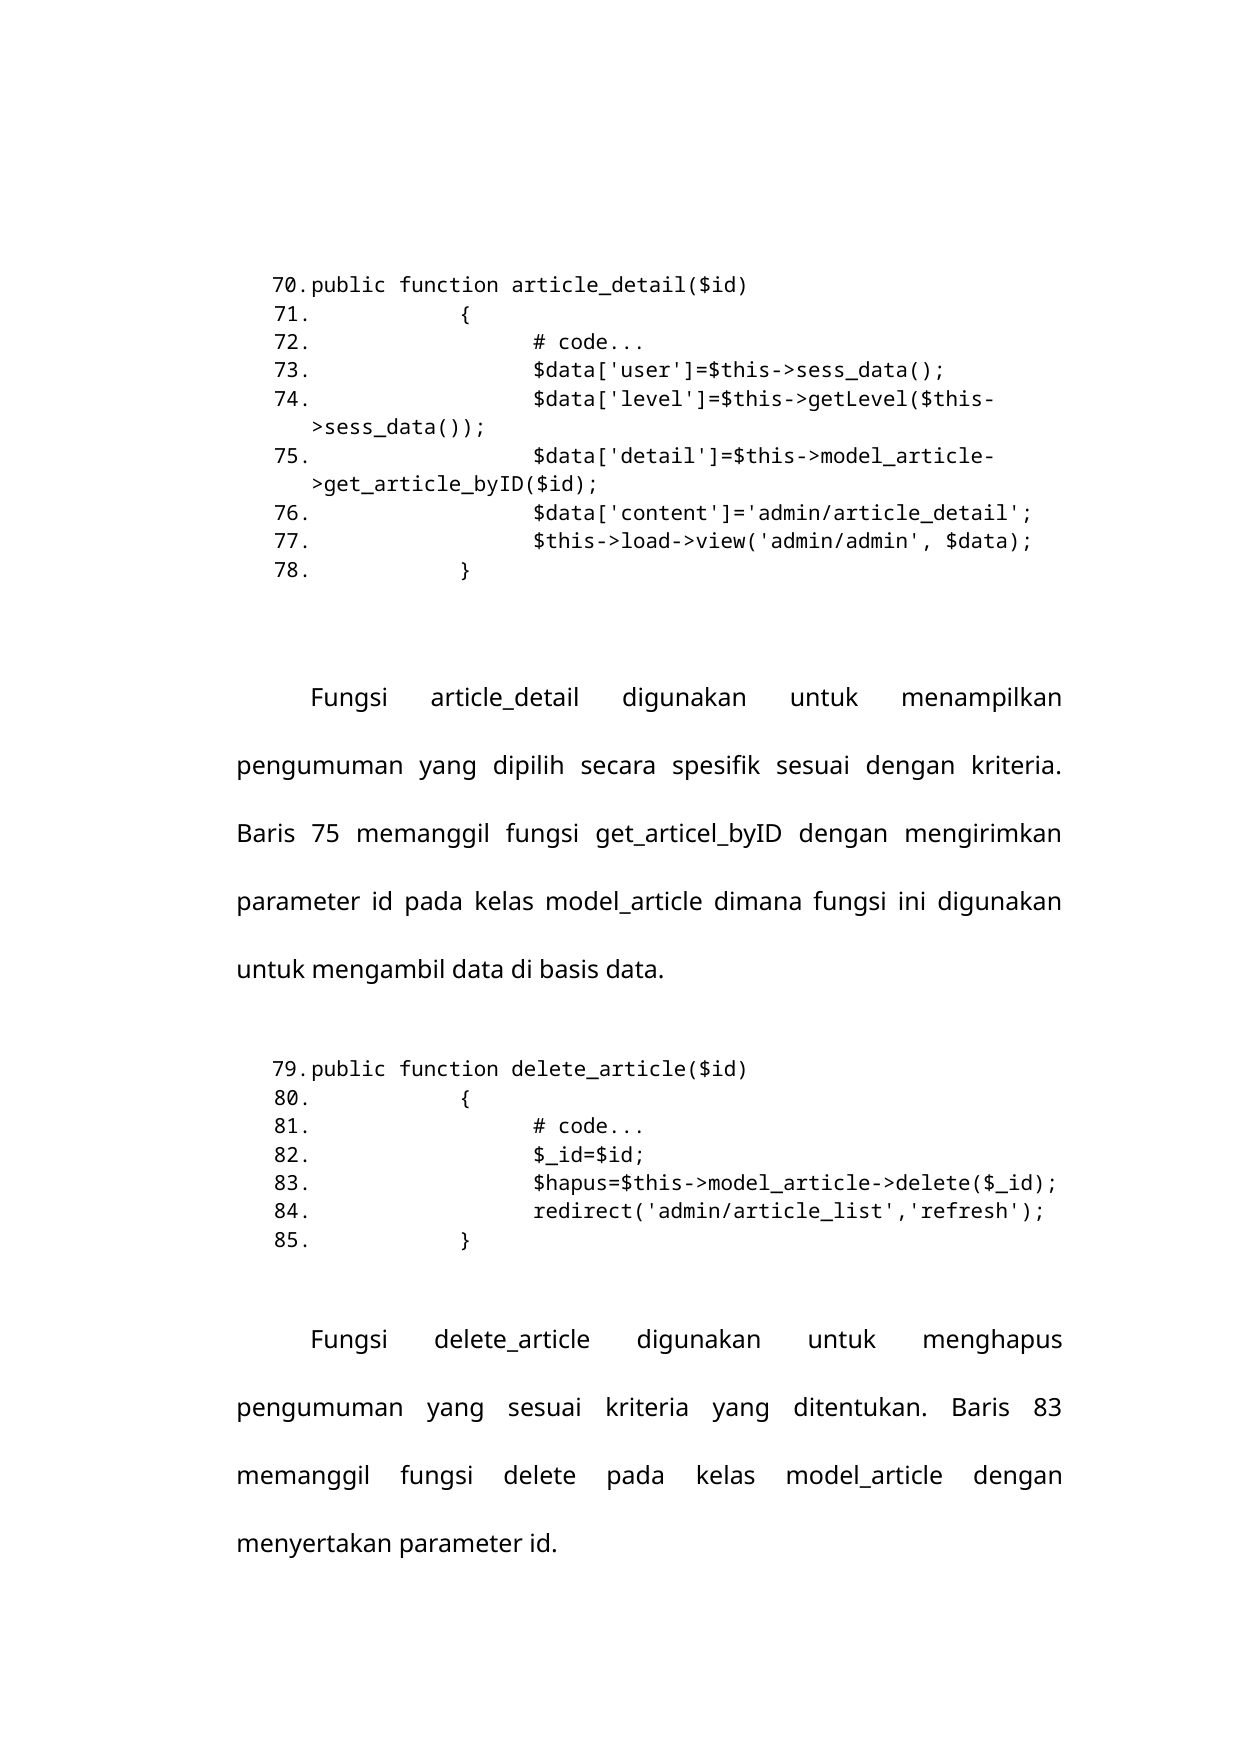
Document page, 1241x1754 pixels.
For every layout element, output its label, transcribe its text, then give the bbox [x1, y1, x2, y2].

list public function article_detail($id) [272, 270, 1063, 299]
list $data['content']='admin/article_detail'; [274, 498, 1063, 526]
list } [274, 555, 1063, 583]
list $this->load->view('admin/admin', $data); [274, 526, 1063, 555]
text Fungsi article_detail digunakan untuk menampilkan pengumuman yang dipilih secara spesifik sesuai dengan kriteria. Baris 75 memanggil fungsi get_articel_byID dengan mengirimkan parameter id pada kelas model_article dimana fungsi ini digunakan untuk mengambil data di basis data. [236, 680, 1063, 986]
list redirect('admin/article_list','refresh'); [274, 1197, 1063, 1225]
list public function delete_article($id) [272, 1054, 1063, 1083]
list # code... [274, 327, 1063, 356]
list $_id=$id; [274, 1140, 1063, 1168]
list { [274, 299, 1063, 327]
list $hapus=$this->model_article->delete($_id); [274, 1168, 1063, 1197]
text Fungsi delete_article digunakan untuk menghapus pengumuman yang sesuai kriteria yang ditentukan. Baris 83 memanggil fungsi delete pada kelas model_article dengan menyertakan parameter id. [236, 1322, 1063, 1560]
list $data['level']=$this->getLevel($this->sess_data()); [274, 384, 1063, 441]
list $data['user']=$this->sess_data(); [274, 356, 1063, 384]
list { [274, 1083, 1063, 1111]
list } [274, 1225, 1063, 1253]
list # code... [274, 1111, 1063, 1140]
list $data['detail']=$this->model_article->get_article_byID($id); [274, 441, 1063, 498]
